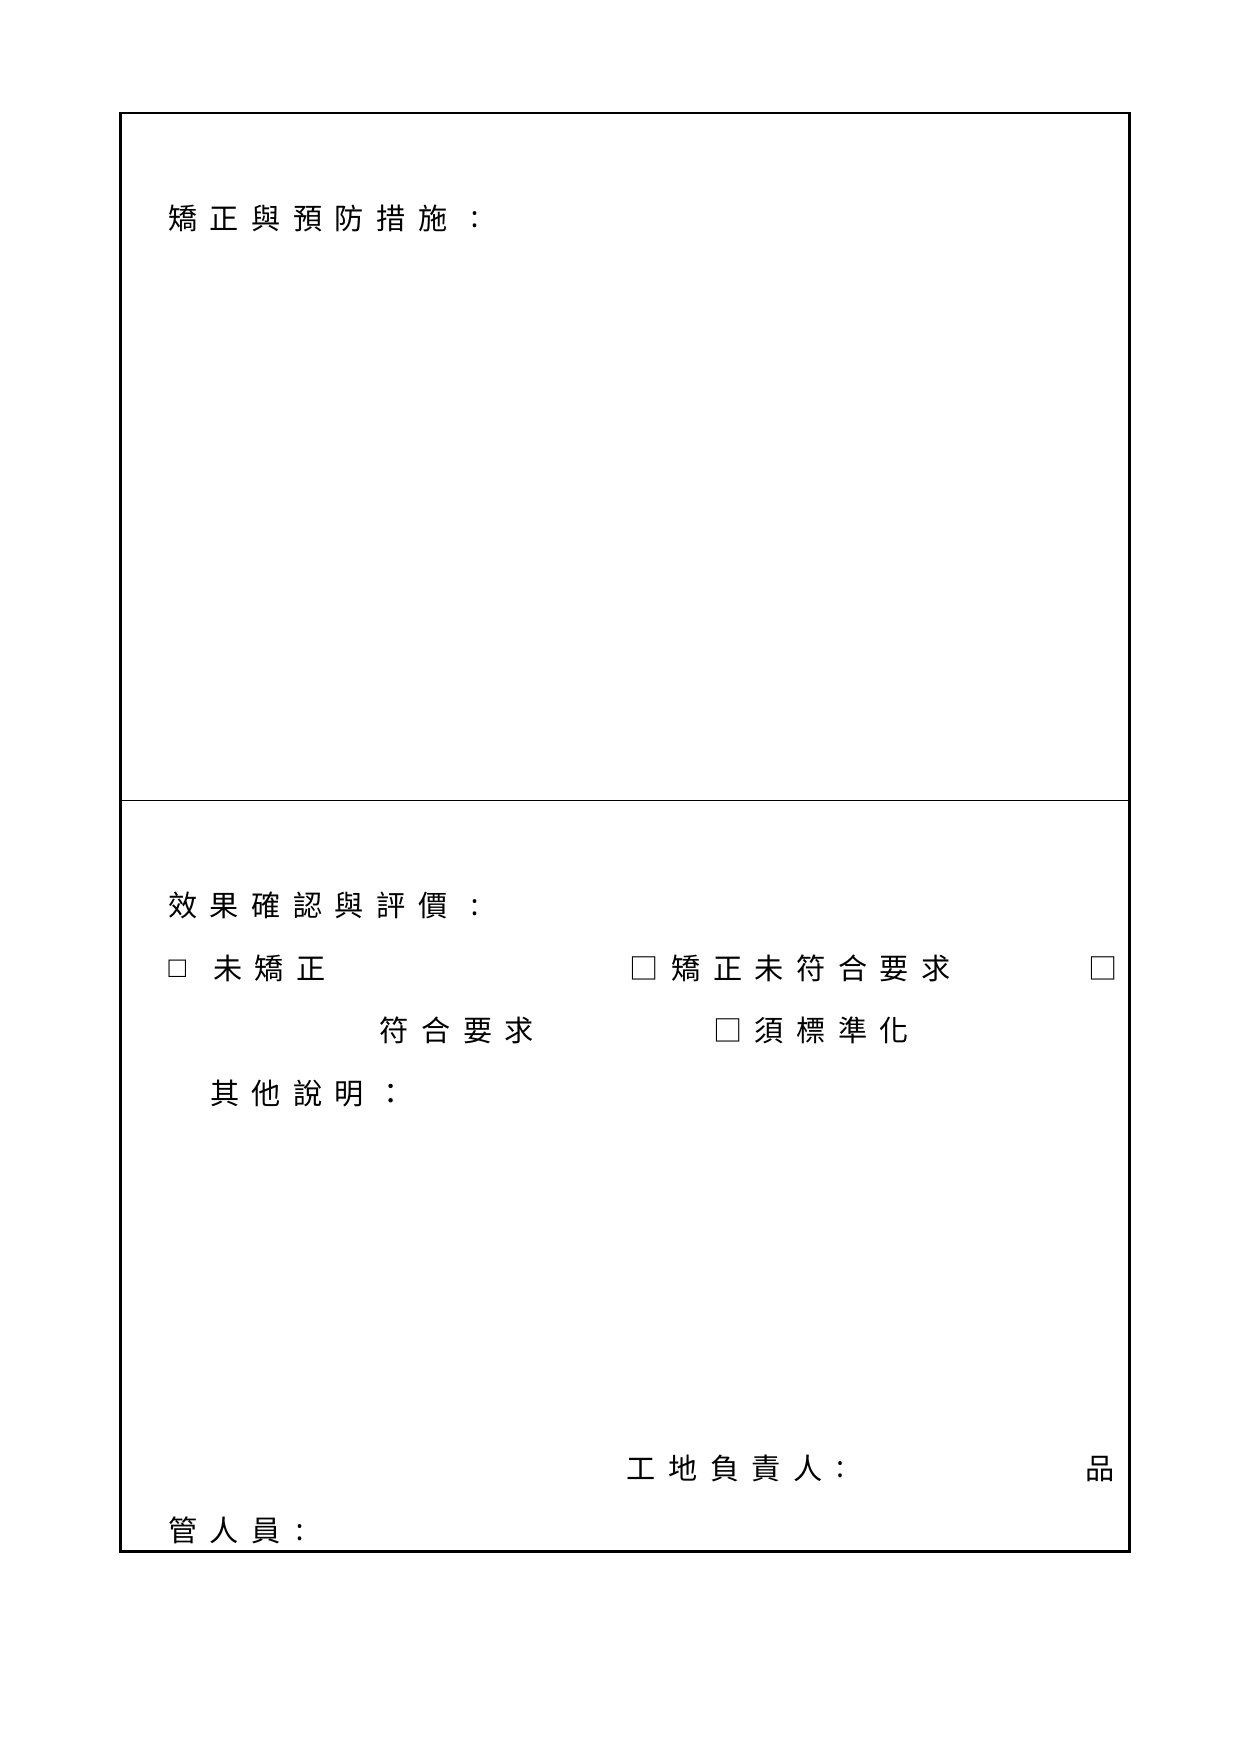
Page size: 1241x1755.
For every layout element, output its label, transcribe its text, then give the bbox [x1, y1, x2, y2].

table_cell 效果確認與評價: □ 未矯正 □矯正未符合要求 □符合要求 □須標準化 其他說明： 工地負責人: 品管人員: [122, 801, 1128, 1550]
table_cell 矯正與預防措施: [122, 114, 1128, 800]
